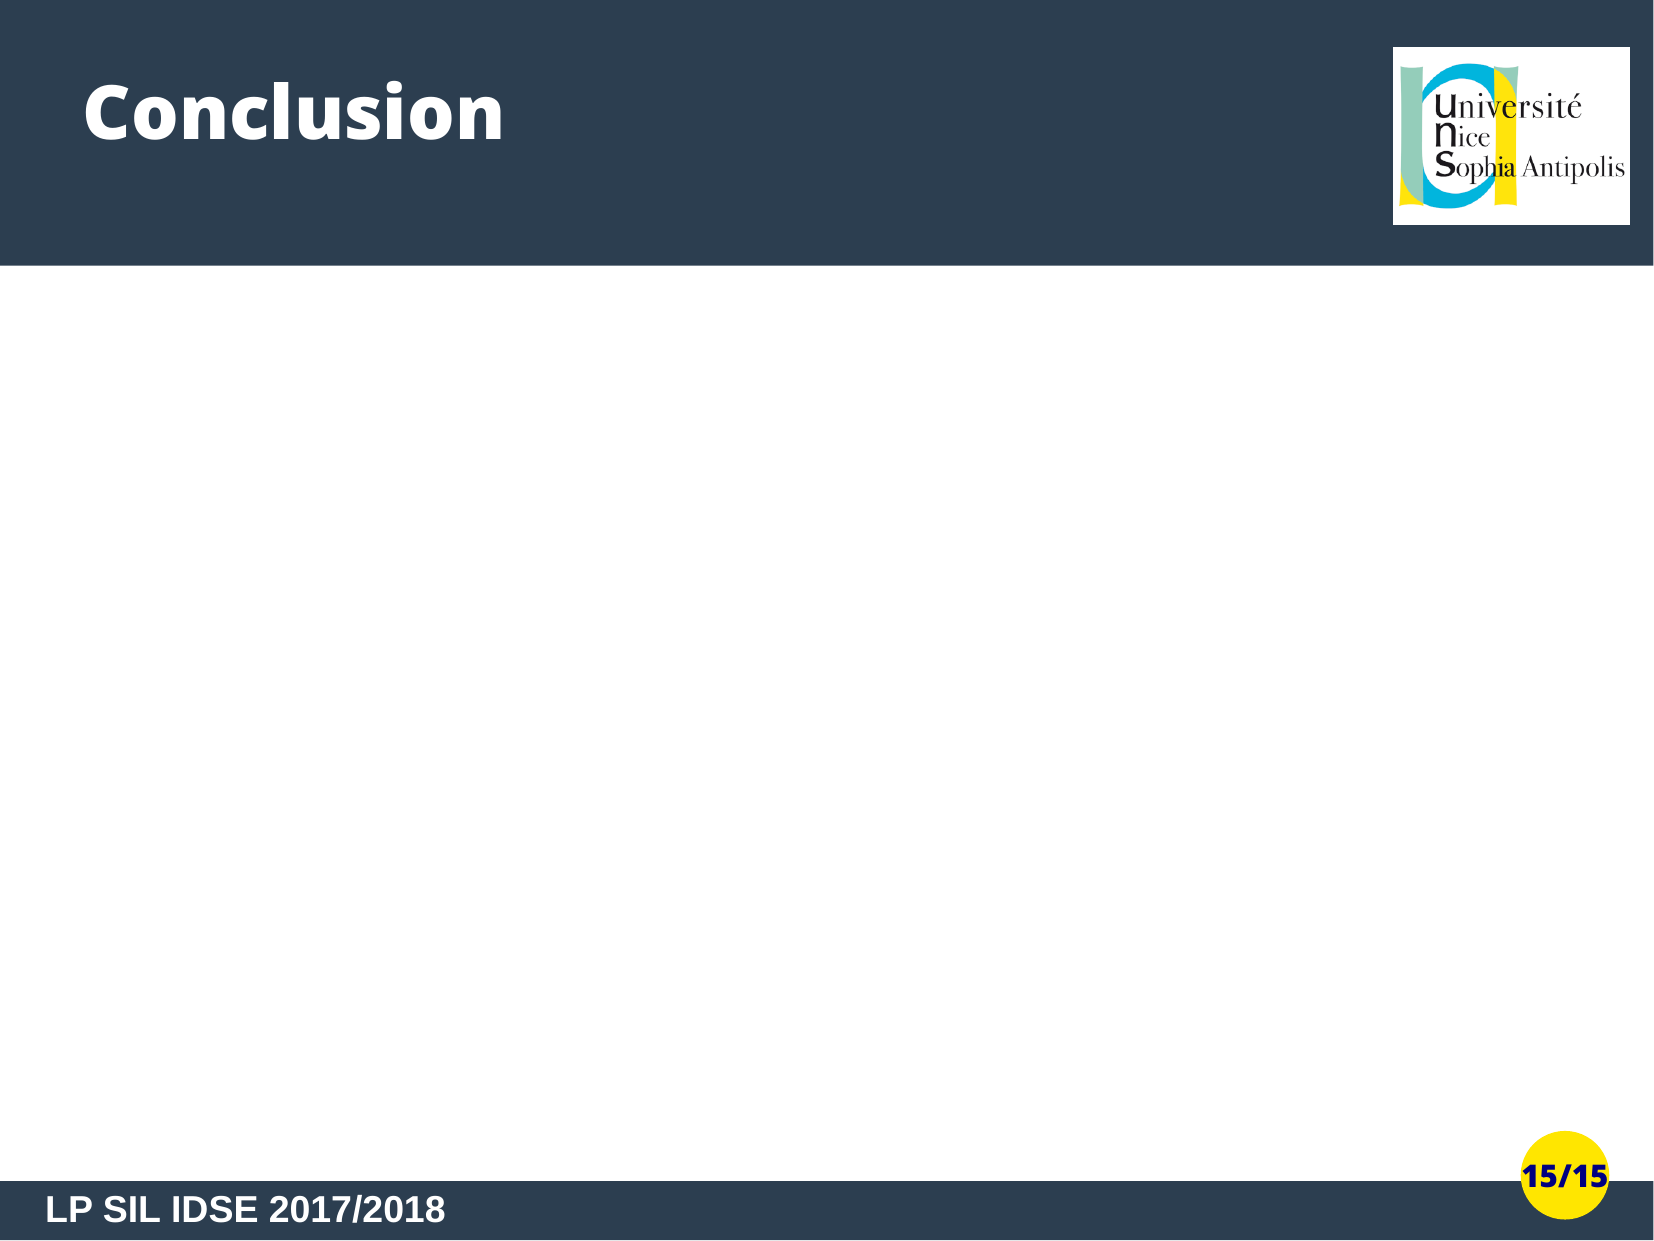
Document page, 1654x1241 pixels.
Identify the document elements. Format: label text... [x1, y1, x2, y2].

title Conclusion [82, 49, 1430, 172]
picture [1393, 47, 1630, 225]
